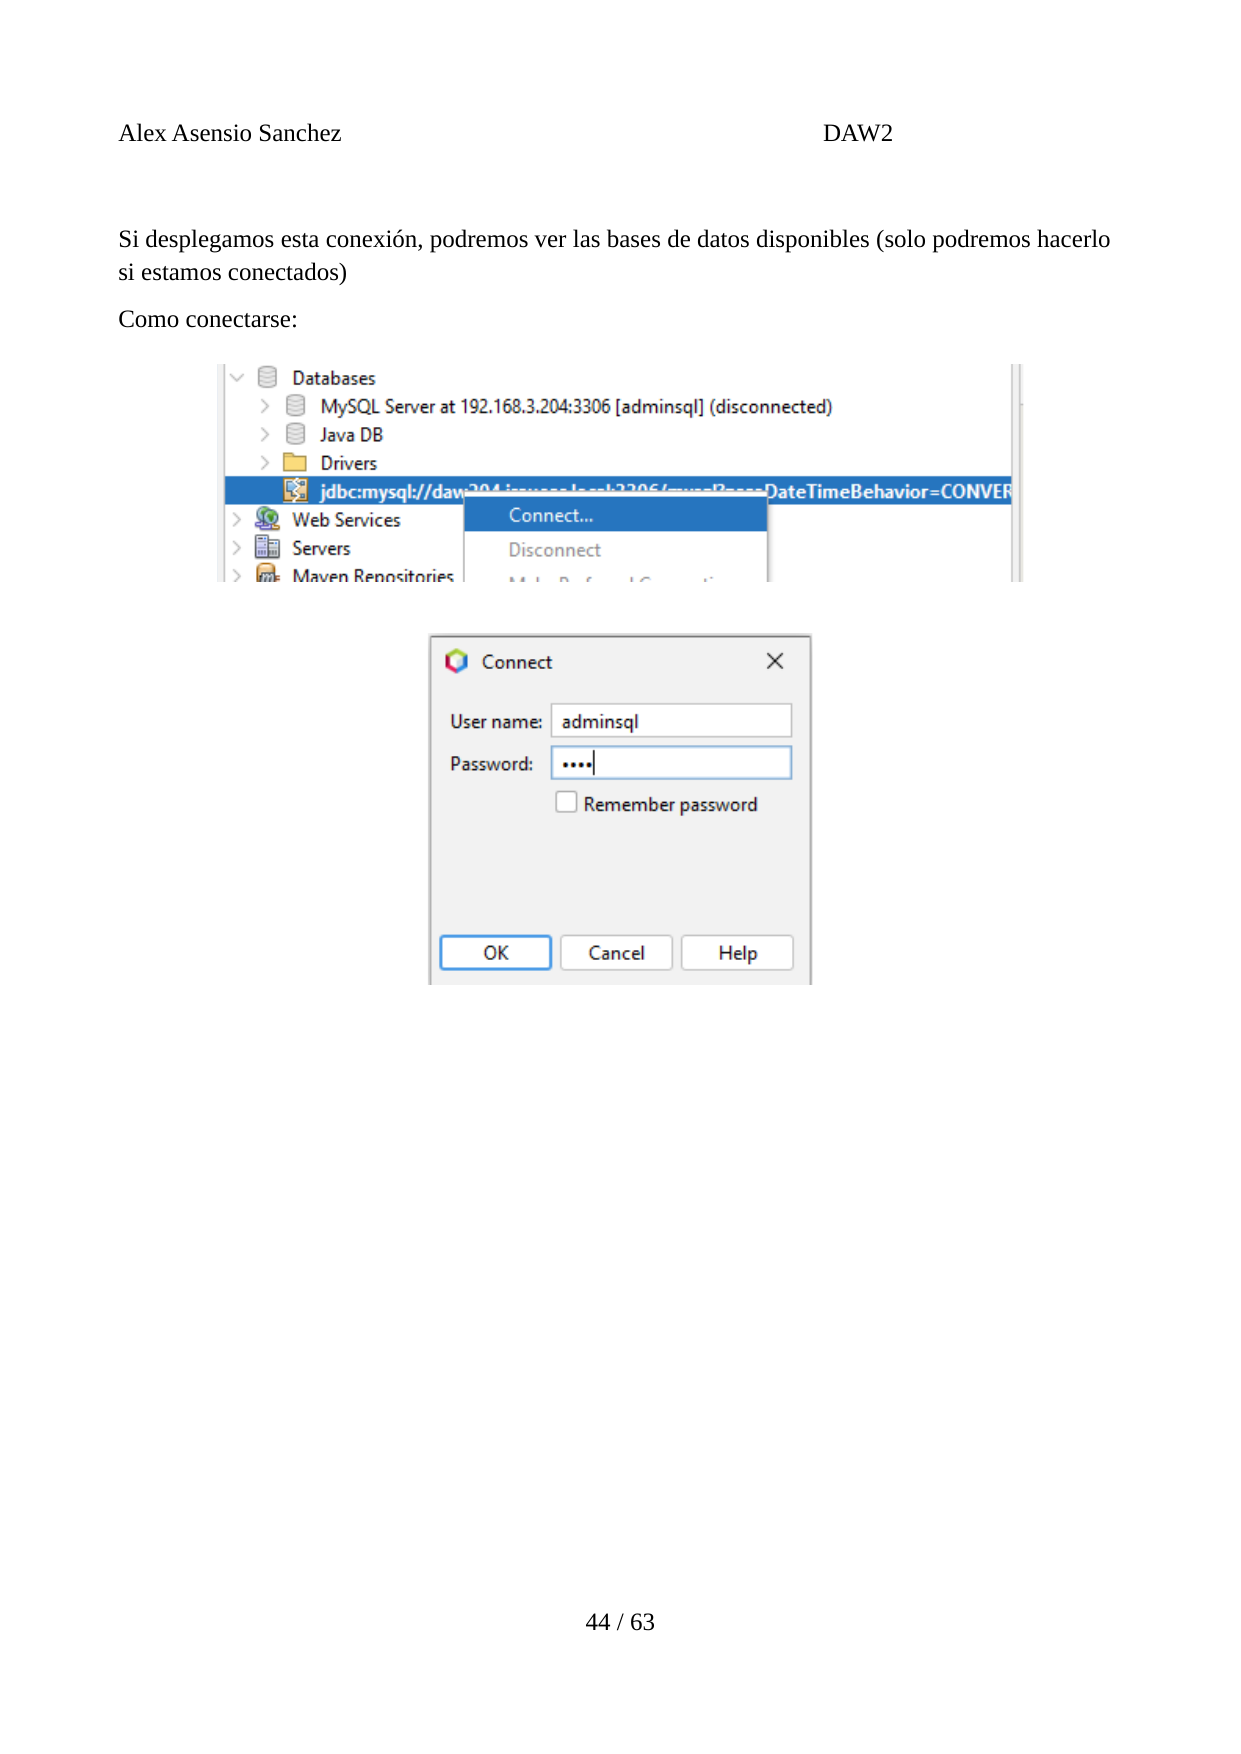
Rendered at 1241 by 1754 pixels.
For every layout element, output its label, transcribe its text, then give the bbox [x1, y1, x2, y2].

picture [427, 633, 813, 985]
text Como conectarse: [118, 304, 1122, 333]
picture [217, 364, 1024, 582]
text Si desplegamos esta conexión, podremos ver las bases de datos disponibles (solo podremos hacerlo si estamos conectados) [118, 224, 1122, 286]
